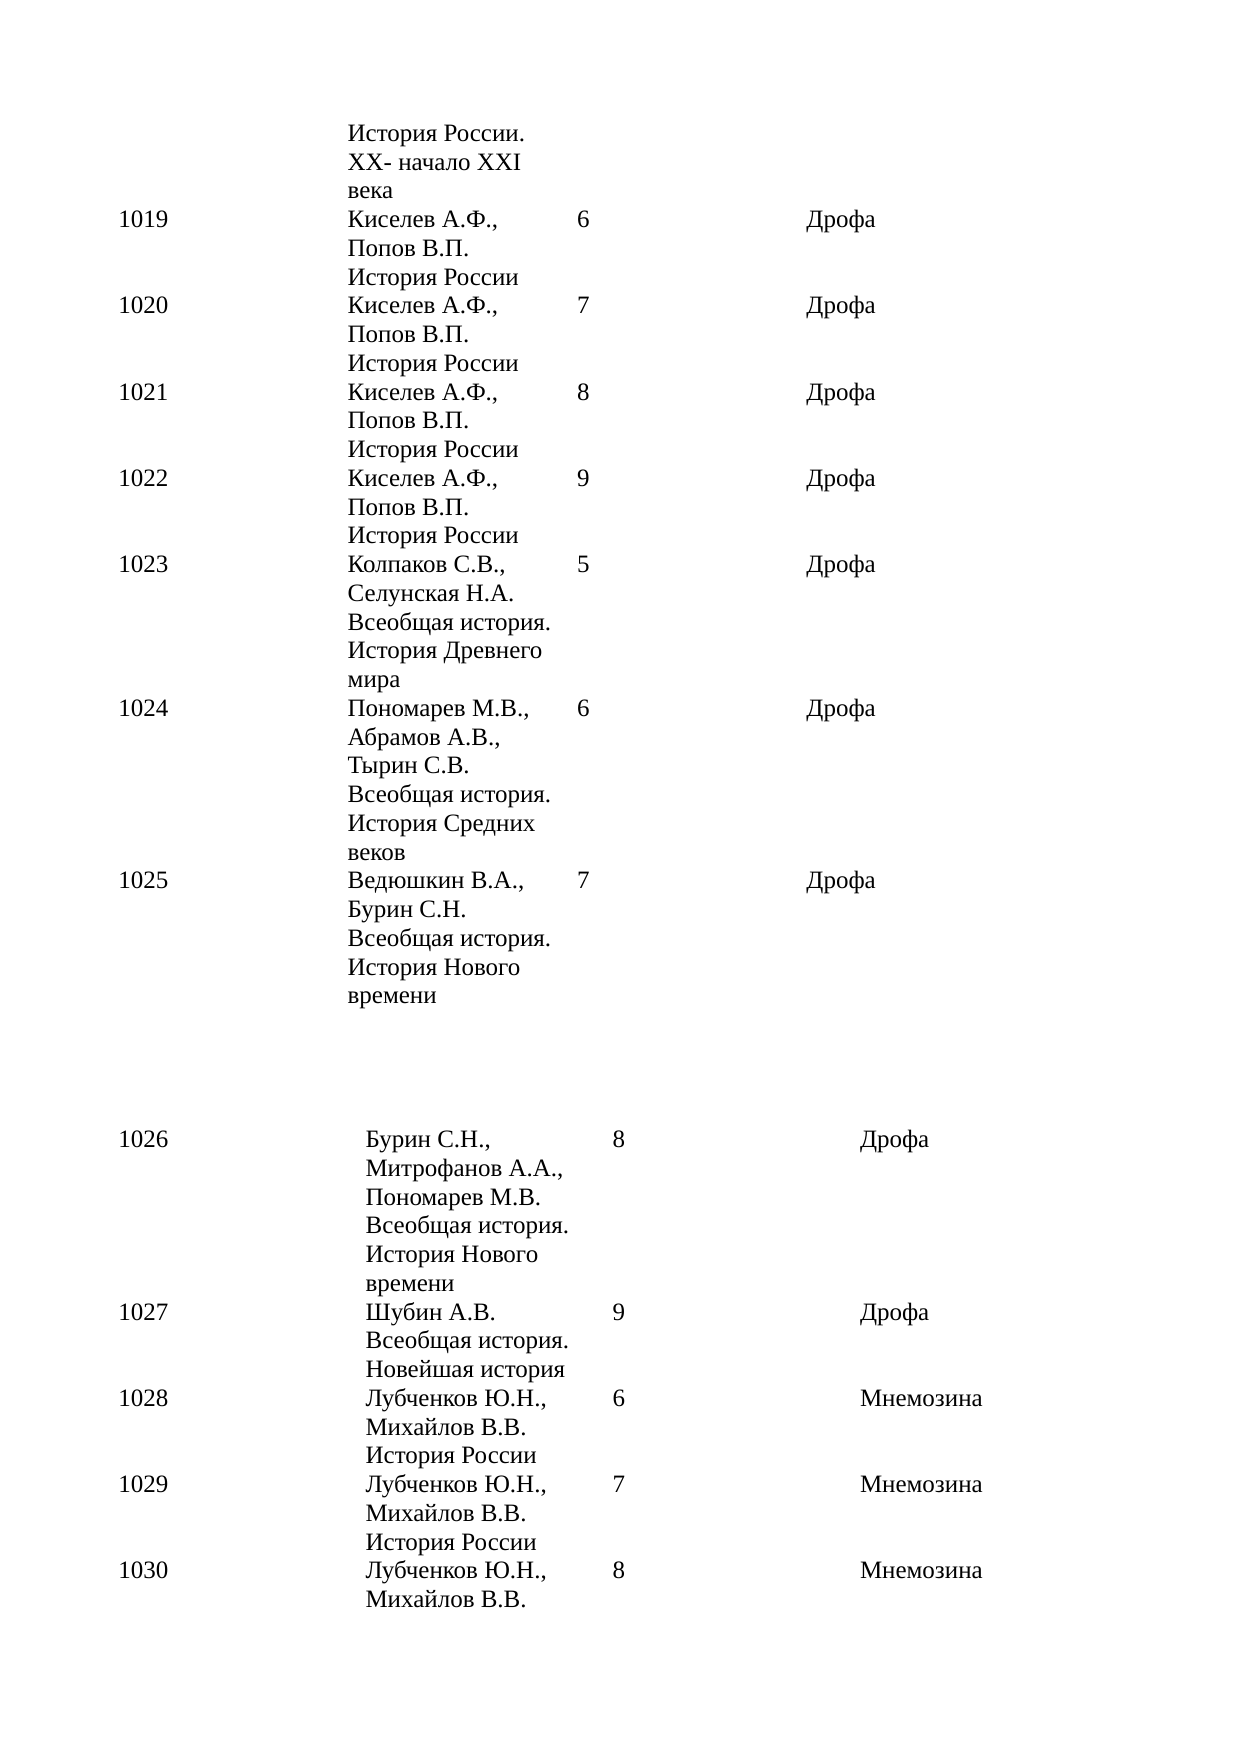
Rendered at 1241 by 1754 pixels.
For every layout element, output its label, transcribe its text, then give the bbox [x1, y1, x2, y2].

table_cell 1024 [107, 693, 336, 866]
table_cell 8 [566, 377, 795, 463]
table_cell 1020 [107, 291, 336, 377]
table_cell Мнемозина [849, 1469, 1096, 1556]
table_cell 1029 [107, 1469, 354, 1556]
table_cell 1030 [107, 1556, 354, 1616]
table_cell История России. XX- начало XXI века [336, 118, 566, 204]
table_cell Лубченков Ю.Н., Михайлов В.В. История России [354, 1383, 601, 1469]
table_cell 7 [566, 291, 795, 377]
table_cell 9 [566, 463, 795, 549]
table_cell Лубченков Ю.Н., Михайлов В.В. История России [354, 1469, 601, 1556]
table_cell 1025 [107, 866, 336, 1009]
table_cell Колпаков С.В., Селунская Н.А. Всеобщая история. История Древнего мира [336, 549, 566, 693]
table_header Дрофа [849, 1124, 1096, 1297]
table_cell 7 [566, 866, 795, 1009]
table_cell Ведюшкин В.А., Бурин С.Н. Всеобщая история. История Нового времени [336, 866, 566, 1009]
table_cell Мнемозина [849, 1556, 1096, 1616]
table_cell Дрофа [795, 549, 1024, 693]
table_cell Мнемозина [849, 1383, 1096, 1469]
table_cell 1022 [107, 463, 336, 549]
table_cell 1019 [107, 204, 336, 291]
table_cell 6 [566, 204, 795, 291]
table_cell [566, 118, 795, 204]
table_cell Дрофа [795, 204, 1024, 291]
table_cell 5 [566, 549, 795, 693]
table_cell 8 [601, 1556, 848, 1616]
table_cell Дрофа [795, 693, 1024, 866]
table_cell 6 [566, 693, 795, 866]
table_cell 7 [601, 1469, 848, 1556]
table_cell Киселев А.Ф., Попов В.П. История России [336, 291, 566, 377]
table_cell [795, 118, 1024, 204]
table_cell 1021 [107, 377, 336, 463]
table_cell Пономарев М.В., Абрамов А.В., Тырин С.В. Всеобщая история. История Средних веков [336, 693, 566, 866]
table_header 8 [601, 1124, 848, 1297]
table_cell Дрофа [795, 291, 1024, 377]
table_cell 6 [601, 1383, 848, 1469]
table_cell Дрофа [795, 463, 1024, 549]
table_cell 1028 [107, 1383, 354, 1469]
table_cell 9 [601, 1297, 848, 1383]
table_cell Киселев А.Ф., Попов В.П. История России [336, 204, 566, 291]
table_cell Шубин А.В. Всеобщая история. Новейшая история [354, 1297, 601, 1383]
table_header 1026 [107, 1124, 354, 1297]
table_cell Киселев А.Ф., Попов В.П. История России [336, 377, 566, 463]
table_header Бурин С.Н., Митрофанов А.А., Пономарев М.В. Всеобщая история. История Нового времени [354, 1124, 601, 1297]
table_cell Дрофа [795, 866, 1024, 1009]
table_cell Киселев А.Ф., Попов В.П. История России [336, 463, 566, 549]
table_cell 1027 [107, 1297, 354, 1383]
table_cell Дрофа [849, 1297, 1096, 1383]
table_cell Дрофа [795, 377, 1024, 463]
table_cell 1023 [107, 549, 336, 693]
table_cell Лубченков Ю.Н., Михайлов В.В. [354, 1556, 601, 1616]
table_cell [107, 118, 336, 204]
